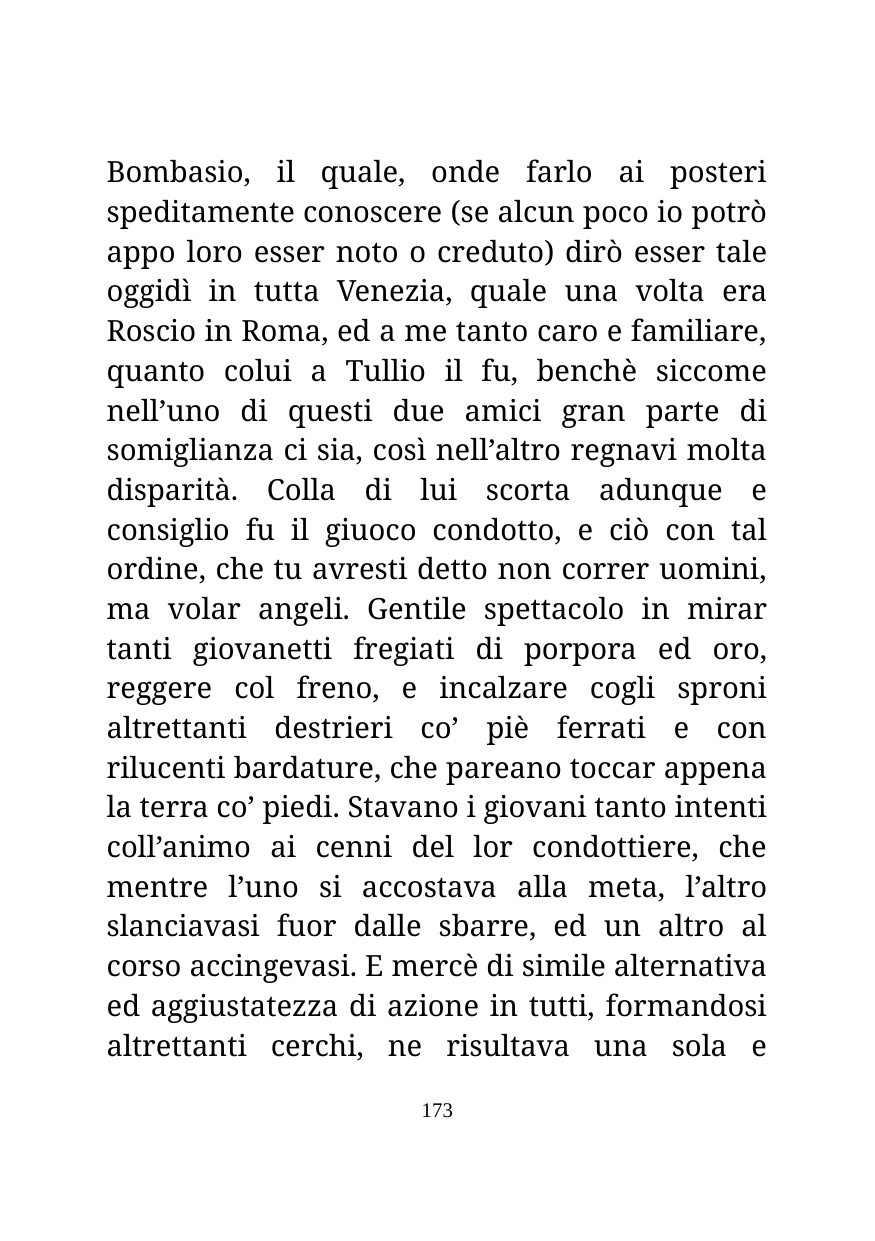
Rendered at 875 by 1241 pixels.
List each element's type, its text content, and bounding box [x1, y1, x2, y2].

text Bombasio, il quale, onde farlo ai posteri speditamente conoscere (se alcun poco io potrò appo loro esser noto o creduto) dirò esser tale oggidì in tutta Venezia, quale una volta era Roscio in Roma, ed a me tanto caro e familiare, quanto colui a Tullio il fu, benchè siccome nell’uno di questi due amici gran parte di somiglianza ci sia, così nell’altro regnavi molta disparità. Colla di lui scorta adunque e consiglio fu il giuoco condotto, e ciò con tal ordine, che tu avresti detto non correr uomini, ma volar angeli. Gentile spettacolo in mirar tanti giovanetti fregiati di porpora ed oro, reggere col freno, e incalzare cogli sproni altrettanti destrieri co’ piè ferrati e con rilucenti bardature, che pareano toccar appena la terra co’ piedi. Stavano i giovani tanto intenti coll’animo ai cenni del lor condottiere, che mentre l’uno si accostava alla meta, l’altro slanciavasi fuor dalle sbarre, ed un altro al corso accingevasi. E mercè di simile alternativa ed aggiustatezza di azione in tutti, formandosi altrettanti cerchi, ne risultava una sola e [106, 152, 768, 1064]
